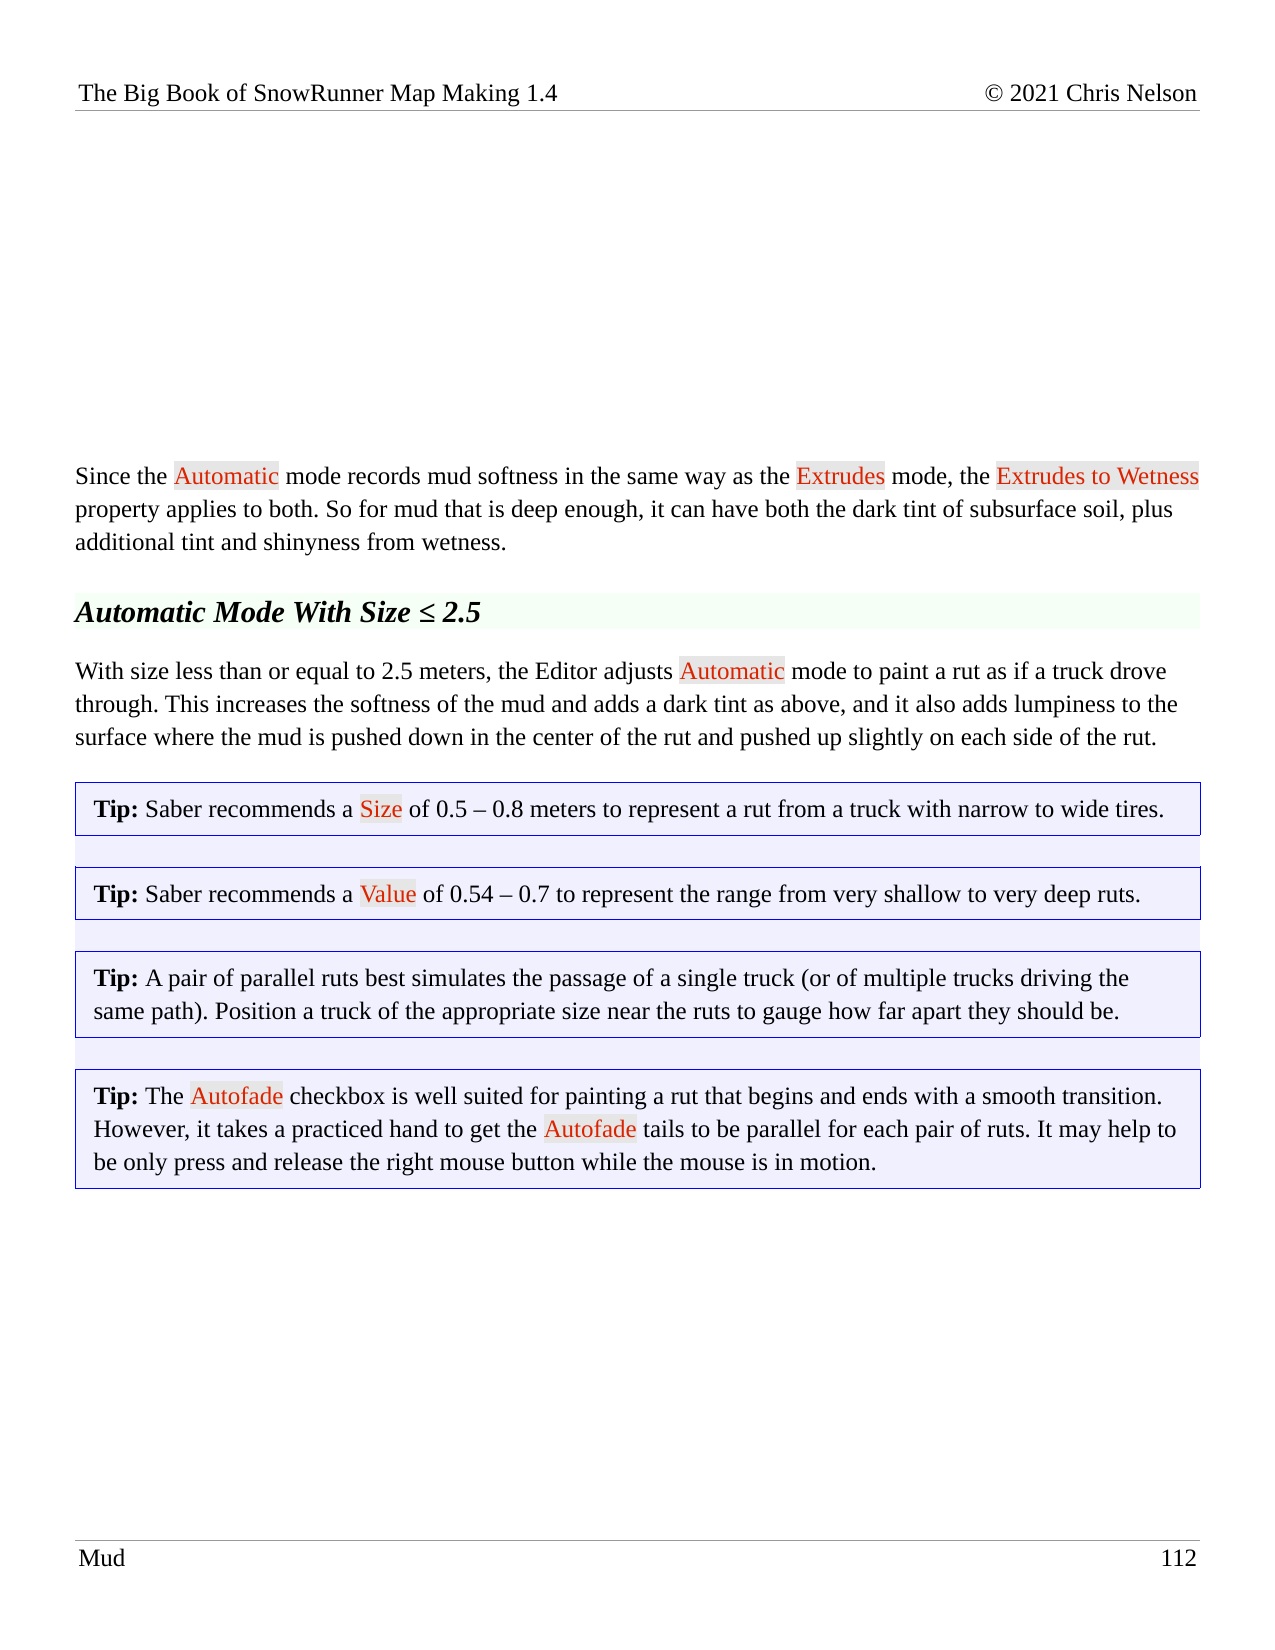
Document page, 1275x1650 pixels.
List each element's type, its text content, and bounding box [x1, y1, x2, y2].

list Saber recommends a Size of 0.5 – 0.8 meters to represent a rut from a truck with narrow to wide tires. [76, 783, 1200, 835]
list Saber recommends a Value of 0.54 – 0.7 to represent the range from very shallow to very deep ruts. [76, 868, 1200, 919]
text Since the Automatic mode records mud softness in the same way as the Extrudes mode, the Extrudes to Wetness property applies to both. So for mud that is deep enough, it can have both the dark tint of subsurface soil, plus additional tint and shinyness from wetness. [75, 461, 1200, 556]
text With size less than or equal to 2.5 meters, the Editor adjusts Automatic mode to paint a rut as if a truck drove through. This increases the softness of the mud and adds a dark tint as above, and it also adds lumpiness to the surface where the mud is pushed down in the center of the rut and pushed up slightly on each side of the rut. [75, 656, 1200, 751]
subtitle Automatic Mode With Size ≤ 2.5 [75, 593, 1200, 629]
list A pair of parallel ruts best simulates the passage of a single truck (or of multiple trucks driving the same path). Position a truck of the appropriate size near the ruts to gauge how far apart they should be. [76, 952, 1200, 1037]
list The Autofade checkbox is well suited for painting a rut that begins and ends with a smooth transition. However, it takes a practiced hand to get the Autofade tails to be parallel for each pair of ruts. It may help to be only press and release the right mouse button while the mouse is in motion. [76, 1070, 1200, 1188]
